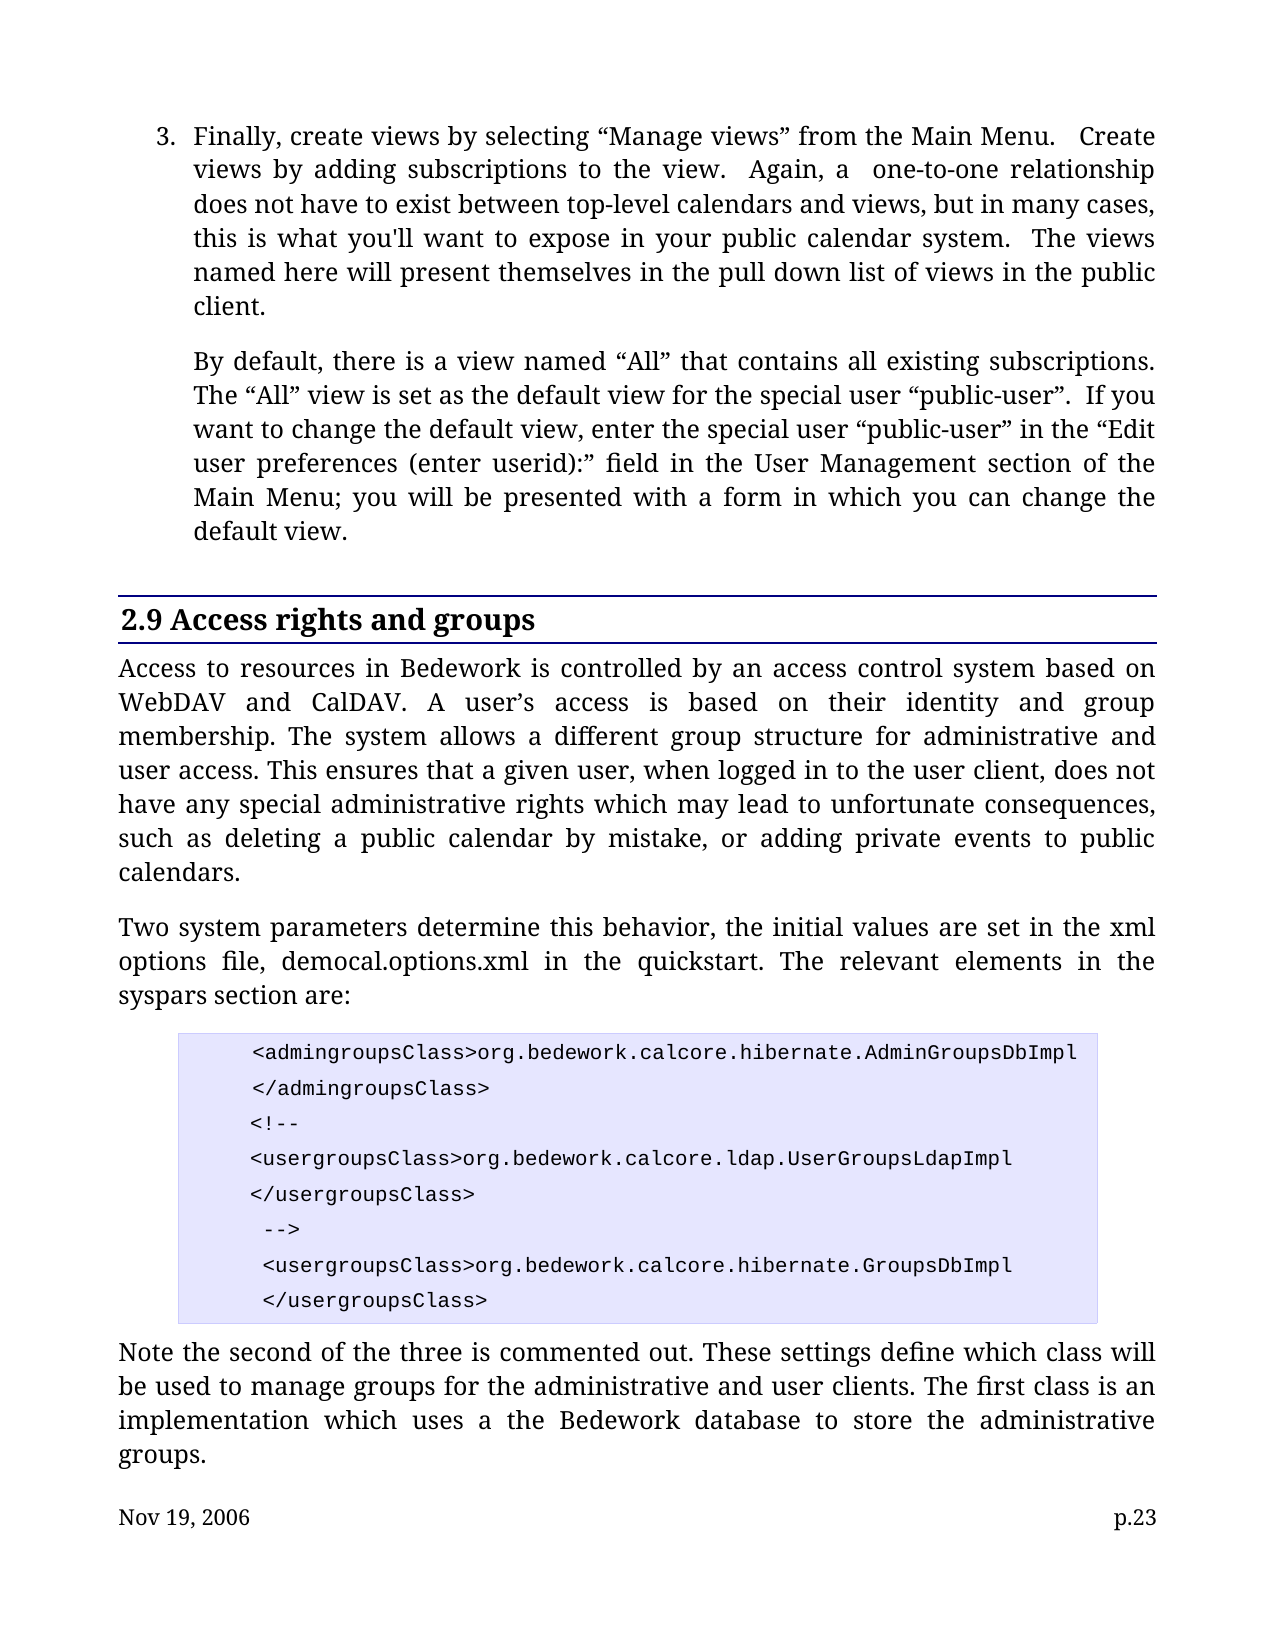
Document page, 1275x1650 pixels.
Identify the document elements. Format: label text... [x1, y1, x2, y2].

text </usergroupsClass> [179, 1175, 1097, 1207]
text Note the second of the three is commented out. These settings define which class will be used to manage groups for the administrative and user clients. The first class is an implementation which uses a the Bedework database to store the administrative groups. [118, 1334, 1157, 1471]
text --> [179, 1210, 1097, 1243]
text <usergroupsClass>org.bedework.calcore.hibernate.GroupsDbImpl [179, 1246, 1097, 1278]
text <!-- [179, 1104, 1097, 1137]
text </usergroupsClass> [179, 1281, 1097, 1323]
text <admingroupsClass>org.bedework.calcore.hibernate.AdminGroupsDbImpl [179, 1034, 1097, 1066]
list Finally, create views by selecting “Manage views” from the Main Menu. Create views by adding subscriptions to the view. Again, a one-to-one relationship does not have to exist between top-level calendars and views, but in many cases, this is what you'll want to expose in your public calendar system. The views named here will present themselves in the pull down list of views in the public client. [156, 118, 1157, 322]
subtitle 2.9 Access rights and groups [118, 597, 1157, 642]
list By default, there is a view named “All” that contains all existing subscriptions. The “All” view is set as the default view for the special user “public-user”. If you want to change the default view, enter the special user “public-user” in the “Edit user preferences (enter userid):” field in the User Management section of the Main Menu; you will be presented with a form in which you can change the default view. [156, 343, 1157, 548]
text Two system parameters determine this behavior, the initial values are set in the xml options file, democal.options.xml in the quickstart. The relevant elements in the syspars section are: [118, 910, 1157, 1012]
text Access to resources in Bedework is controlled by an access control system based on WebDAV and CalDAV. A user’s access is based on their identity and group membership. The system allows a different group structure for administrative and user access. This ensures that a given user, when logged in to the user client, does not have any special administrative rights which may lead to unfortunate consequences, such as deleting a public calendar by mistake, or adding private events to public calendars. [118, 650, 1157, 889]
text </admingroupsClass> [179, 1068, 1097, 1101]
text <usergroupsClass>org.bedework.calcore.ldap.UserGroupsLdapImpl [179, 1139, 1097, 1172]
